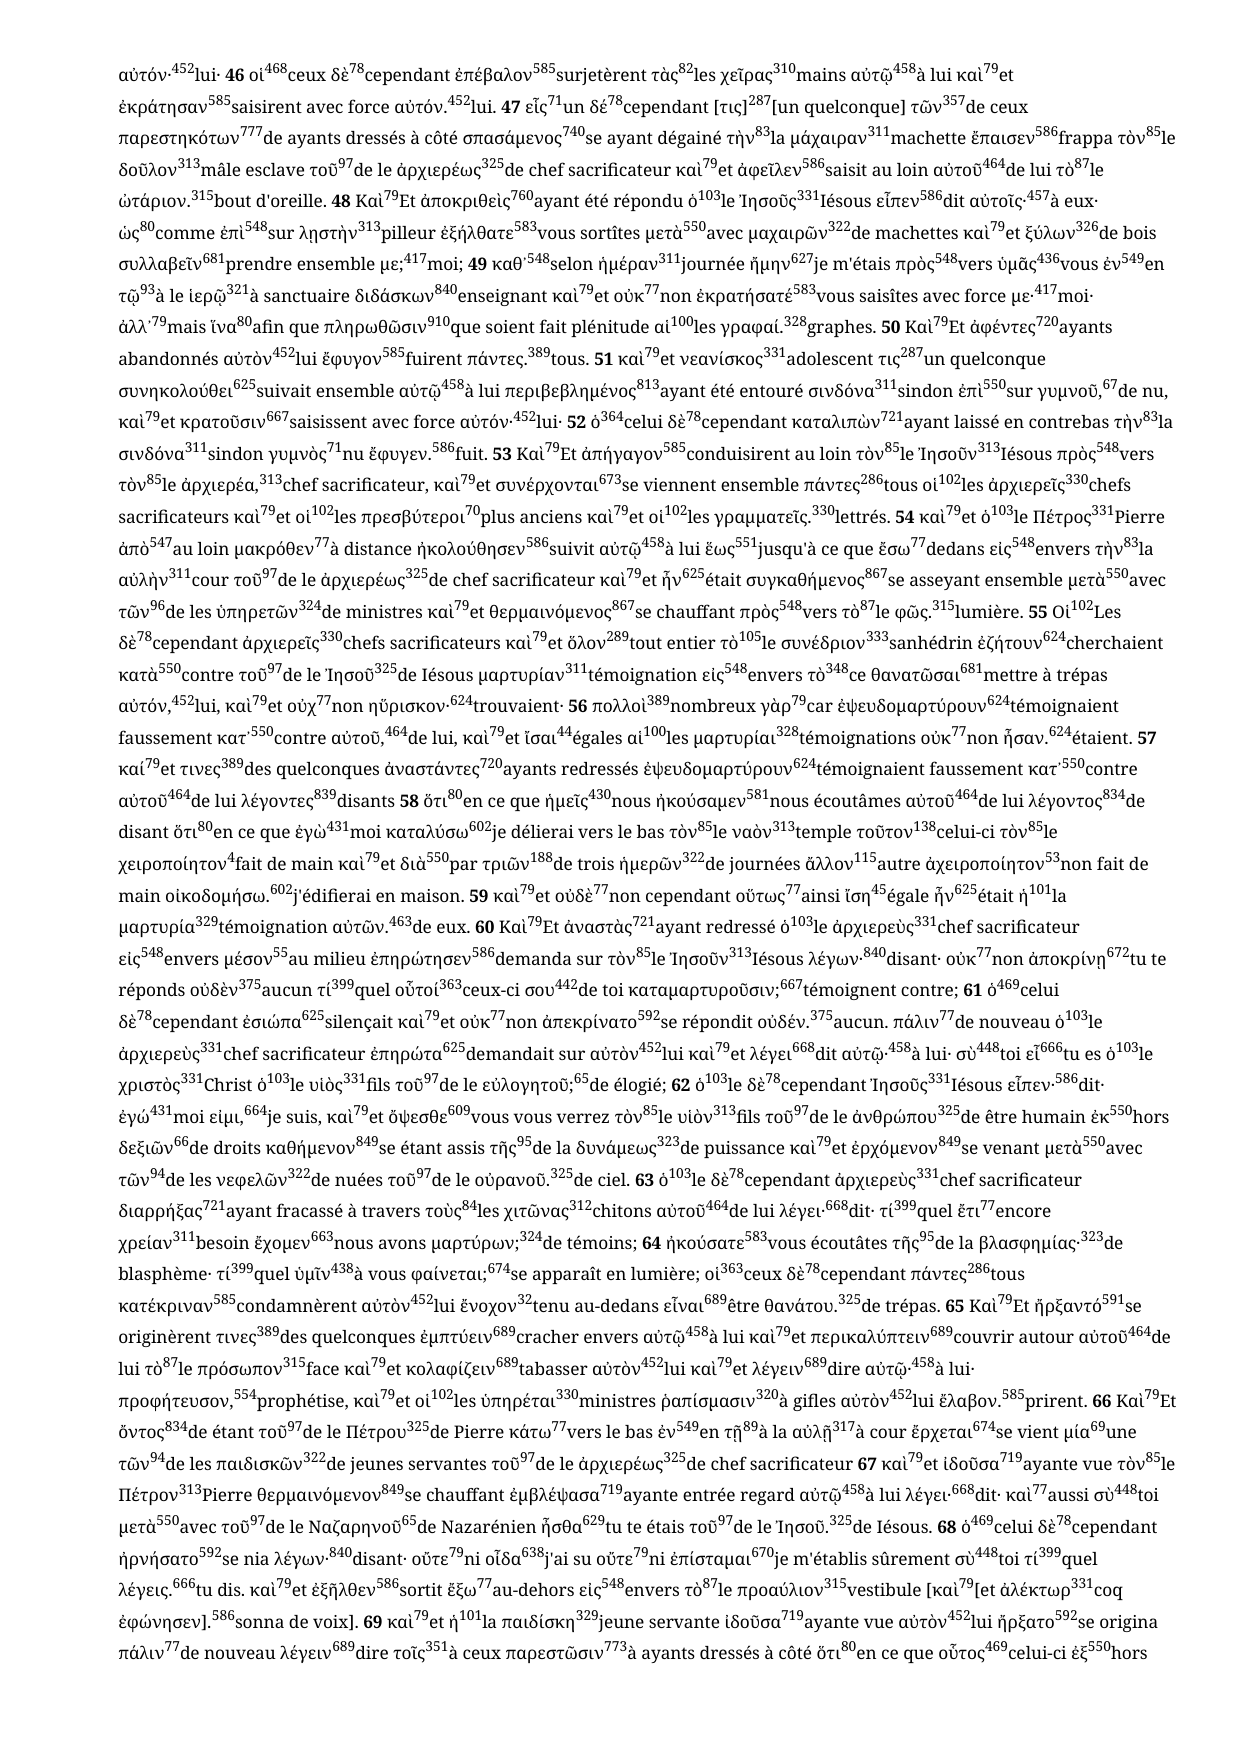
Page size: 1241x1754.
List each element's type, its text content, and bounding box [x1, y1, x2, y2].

text 1 Ἦν625Était δὲ78cependant τὸ105le πάσχα333pâque καὶ79et τὰ104les ἄζυμα72sans levains μετὰ548après δύο176deux ἡμέρας.310journées. καὶ79et ἐζήτουν624cherchaient οἱ102les ἀρχιερεῖς330chefs sacrificateurs καὶ79et οἱ102les γραμματεῖς330lettrés πῶς77comment? αὐτὸν452lui ἐν549en δόλῳ319à fraude κρατήσαντες720ayants saisis avec force ἀποκτείνωσιν·898que tuent catégoriquement· 2 ἔλεγον624disaient γάρ·79car· μὴ77ne pas ἐν549en τῇ89à la ἑορτῇ,317à fête, μήποτε80de peur que ἔσται612se sera θόρυβος331tumulte τοῦ97de le λαοῦ.325de peuple. 3 Καὶ79Et ὄντος834de étant αὐτοῦ464de lui ἐν549en Βηθανίᾳ317à Béthanie ἐν549en τῇ89à la οἰκίᾳ317à maison d'habitation Σίμωνος325de Simon τοῦ97de le λεπροῦ,16de lépreux, κατακειμένου861de se couchant de haut en bas αὐτοῦ464de lui ἦλθεν586vint γυνὴ329femme ἔχουσα838ayante ἀλάβαστρον311alabastre μύρου327de onguent νάρδου323de nard πιστικῆς14de croyalique πολυτελοῦς,14de très coûteuse, συντρίψασα719ayante broyée ensemble τὴν83la ἀλάβαστρον311alabastre κατέχεεν586versa de haut en bas αὐτοῦ464de lui τῆς95de la κεφαλῆς.323de tête. 4 ἦσαν624étaient δέ78cependant τινες389des quelconques ἀγανακτοῦντες839irritants beaucoup πρὸς548vers ἑαυτούς·527eux-mêmes· εἰς548envers τί399quel ἡ101la ἀπώλεια329perte complète αὕτη154celle-ci τοῦ99de le μύρου327de onguent γέγονεν;642a devenu; 5 ἠδύνατο631se pouvait γὰρ79car τοῦτο158ce-ci τὸ105le μύρον333onguent πραθῆναι683être vendu ἐπάνω77sur le haut δηναρίων326de deniers τριακοσίων192de trois cents καὶ79et δοθῆναι683être donné τοῖς90à les πτωχοῖς·58à pauvres· καὶ79et ἐνεβριμῶντο630se irritaient dans αὐτῇ.456à elle. 6 Ὁ103Le δὲ78cependant Ἰησοῦς331Iésous εἶπεν·586dit· ἄφετε553abandonnez αὐτήν·450elle· τί399quel αὐτῇ456à elle κόπους312frappements παρέχετε;665vous fournissez; καλὸν6beau ἔργον315travail ἠργάσατο592se mit au travail ἐν549en ἐμοί.420à moi. 7 πάντοτε77en tout moment γὰρ79car τοὺς84les πτωχοὺς52pauvres ἔχετε665vous avez μεθ᾽550avec ἑαυτῶν521de vous-mêmes καὶ79et ὅταν80lorsque le cas échéant θέλητε918que vous vouliez δύνασθε671vous vous pouvez αὐτοῖς457à eux εὖ77bien ποιῆσαι,681faire, ἐμὲ417moi δὲ78cependant οὐ77non πάντοτε77en tout moment ἔχετε.665vous avez. 8 ὃ482lequel ἔσχεν586eut ἐποίησεν·586fit· προέλαβεν586prit à l'avance μυρίσαι681oindre d'onguent τὸ87le σῶμά315corps μου424de moi εἰς548envers τὸν245le ἐνταφιασμόν.313enterrement. 9 ἀμὴν304amen δὲ78cependant λέγω664je dis ὑμῖν,438à vous, ὅπου80là où ἐὰν340si le cas échéant κηρυχθῇ911que soit annoncé τὸ105le εὐαγγέλιον333évangile εἰς548envers ὅλον269tout entier τὸν85le κόσμον,313monde, καὶ77aussi ὃ482lequel ἐποίησεν586fit αὕτη362celle-ci λαληθήσεται619sera bavardé εἰς548envers μνημόσυνον315souvenance αὐτῆς.462de elle. 10 Καὶ79Et Ἰούδας331Iouda Ἰσκαριὼθ331Iskariote ὁ103le εἷς71un τῶν96de les δώδεκα64de douze ἀπῆλθεν586éloigna πρὸς548vers τοὺς84les ἀρχιερεῖς312chefs sacrificateurs ἵνα80afin que αὐτὸν452lui παραδοῖ899que livre αὐτοῖς.457à eux. 11 οἱ468ceux δὲ78cependant ἀκούσαντες720ayants écoutés ἐχάρησαν599furent été de joie καὶ79et ἐπηγγείλαντο591se promirent αὐτῷ458à lui ἀργύριον315objet d'argent δοῦναι.681donner. καὶ79et ἐζήτει625cherchait πῶς77comment? αὐτὸν452lui εὐκαίρως77en bien moment παραδοῖ.899que livre. 12 Καὶ79Et τῇ89à la πρώτῃ206à première ἡμέρᾳ317à journée τῶν98de les ἀζύμων,66de sans levains, ὅτε77lorsque τὸ87le πάσχα315pâque ἔθυον,624sacrifiaient, λέγουσιν667disent αὐτῷ458à lui οἱ102les μαθηταὶ330disciples αὐτοῦ·464de lui· ποῦ77où? θέλεις666tu veux ἀπελθόντες720ayants éloignés ἑτοιμάσωμεν894que nous préparions ἵνα80afin que φάγῃς897que tu manges τὸ87le πάσχα;315pâque; 13 καὶ79et ἀποστέλλει668envoie δύο52deux τῶν96de les μαθητῶν324de disciples αὐτοῦ464de lui καὶ79et λέγει668dit αὐτοῖς·457à eux· ὑπάγετε569dirigez en arrière εἰς548envers τὴν83la πόλιν,311cité, καὶ79et ἀπαντήσει606viendra de loin à la rencontre ὑμῖν438à vous ἄνθρωπος331être humain κεράμιον315cruche ὕδατος327de eau βαστάζων·840mettant en charge· ἀκολουθήσατε553suivez αὐτῷ458à lui 14 καὶ79et ὅπου80là où ἐὰν340si le cas échéant εἰσέλθῃ899que vienne à l'intérieur εἴπατε553dites τῷ91à le οἰκοδεσπότῃ319à despote de maison ὅτι80en ce que ὁ103le διδάσκαλος331enseignant λέγει·668dit· ποῦ77où? ἐστιν668est τὸ105le κατάλυμά333salle de déliage μου424de moi ὅπου77là où τὸ87le πάσχα315pâque μετὰ550avec τῶν96de les μαθητῶν324de disciples μου424de moi φάγω;895que je mange; 15 καὶ79et αὐτὸς469lui ὑμῖν438à vous δείξει606montrera ἀνάγαιον315chambre haute μέγα6grand ἐστρωμένον798ayant été étendu ἕτοιμον·55prêt· καὶ79et ἐκεῖ77là ἑτοιμάσατε553préparez ἡμῖν.419à nous. 16 καὶ79et ἐξῆλθον585sortirent οἱ102les μαθηταὶ330disciples καὶ79et ἦλθον585vinrent εἰς548envers τὴν83la πόλιν311cité καὶ79et εὗρον585trouvèrent καθὼς77de haut en bas comme εἶπεν586dit αὐτοῖς457à eux καὶ79et ἡτοίμασαν585préparèrent τὸ87le πάσχα.315pâque. 17 Καὶ79Et ὀψίας63de tardive γενομένης732de se ayante devenue ἔρχεται674se vient μετὰ550avec τῶν96de les δώδεκα.64de douze. 18 καὶ79et ἀνακειμένων860de se couchants de bas en haut αὐτῶν463de eux καὶ79et ἐσθιόντων833de mangeants ὁ103le Ἰησοῦς331Iésous εἶπεν·586dit· ἀμὴν304amen λέγω664je dis ὑμῖν438à vous ὅτι80en ce que εἷς71un ἐξ550hors ὑμῶν441de vous παραδώσει606livrera με417moi ὁ364celui ἐσθίων840mangeant μετ᾽550avec ἐμοῦ.424de moi. 19 ἤρξαντο591se originèrent λυπεῖσθαι692être attristé καὶ79et λέγειν689dire αὐτῷ458à lui εἷς71un κατὰ547de haut en bas εἷς·71un· μήτι340ne serait-ce que ἐγώ;431moi; 20 ὁ469celui δὲ78cependant εἶπεν586dit αὐτοῖς·457à eux· εἷς71un τῶν96de les δώδεκα,64de douze, ὁ364celui ἐμβαπτόμενος867se trempant dedans μετ᾽550avec ἐμοῦ424de moi εἰς548envers τὸ87le τρύβλιον.315bol. 21 ὅτι80en ce que ὁ103le μὲν79certes υἱὸς331fils τοῦ97de le ἀνθρώπου325de être humain ὑπάγει668dirige en arrière καθὼς77de haut en bas comme γέγραπται654a été graphé περὶ550autour αὐτοῦ,464de lui, οὐαὶ304Ouai δὲ78cependant τῷ91à le ἀνθρώπῳ319à être humain ἐκείνῳ144à celui-là δι᾽550par οὗ492de lequel ὁ103le υἱὸς331fils τοῦ97de le ἀνθρώπου325de être humain παραδίδοται·680est livré· καλὸν49beau ἦν625était αὐτῷ458à lui εἰ80si οὐκ77non ἐγεννήθη600fut engendré ὁ103le ἄνθρωπος331être humain ἐκεῖνος.156celui-là. 22 Καὶ79Et ἐσθιόντων833de mangeants αὐτῶν463de eux λαβὼν721ayant pris ἄρτον313pain εὐλογήσας721ayant élogié ἔκλασεν586cassa καὶ79et ἔδωκεν586donna αὐτοῖς457à eux καὶ79et εἶπεν·586dit· λάβετε,553prenez, τοῦτό366ce-ci ἐστιν668est τὸ105le σῶμά333corps μου.424de moi. 23 καὶ79et λαβὼν721ayant pris ποτήριον315récipient à boire εὐχαριστήσας721ayant rendu grâce ἔδωκεν586donna αὐτοῖς,457à eux, καὶ79et ἔπιον585burent ἐξ550hors αὐτοῦ466de lui πάντες.389tous. 24 καὶ79et εἶπεν586dit αὐτοῖς·457à eux· τοῦτό366ce-ci ἐστιν668est τὸ105le αἷμά333sang μου424de moi τῆς95de la διαθήκης323de disposition τὸ366ce ἐκχυννόμενον893étant déversé ὑπὲρ550au-dessus πολλῶν.383de nombreux. 25 ἀμὴν304amen λέγω664je dis ὑμῖν438à vous ὅτι80en ce que οὐκέτι77non plus οὐ77non μὴ77ne pas πίω895que je boive ἐκ550hors τοῦ99de le γενήματος327de progéniture τῆς95de la ἀμπέλου323de vigne ἕως552jusqu'à ce que τῆς95de la ἡμέρας323de journée ἐκείνης148de celle-là ὅταν77lorsque le cas échéant αὐτὸ454lui πίνω917que je boive καινὸν55nouveau ἐν549en τῇ89à la βασιλείᾳ317à royauté τοῦ97de le θεοῦ.325de Dieu. 26 Καὶ79Et ὑμνήσαντες720ayants chantés hymne ἐξῆλθον585sortirent εἰς548envers τὸ87le ὄρος315montagne τῶν94de les ἐλαιῶν.322de oliviers. 27 καὶ79et λέγει668dit αὐτοῖς457à eux ὁ103le Ἰησοῦς331Iésous ὅτι80en ce que πάντες389tous σκανδαλισθήσεσθε,616vous serez scandalisé, ὅτι80en ce que γέγραπται·654a été graphé· πατάξω602je percuterai τὸν85le ποιμένα,313berger, καὶ79et τὰ104les πρόβατα332brebis διασκορπισθήσονται.618seront dispersé au travers. 28 ἀλλὰ79mais μετὰ548après τὸ348ce ἐγερθῆναί683être éveillé με417moi προάξω602je mènerai devant ὑμᾶς436vous εἰς548envers τὴν83la Γαλιλαίαν.311Galilée. 29 ὁ103le δὲ78cependant Πέτρος331Pierre ἔφη625déclarait αὐτῷ·458à lui· εἰ80si καὶ77aussi πάντες389tous σκανδαλισθήσονται,618seront scandalisé, ἀλλ᾽79mais οὐκ77non ἐγώ.431moi. 30 καὶ79et λέγει668dit αὐτῷ458à lui ὁ103le Ἰησοῦς·331Iésous· ἀμὴν304amen λέγω664je dis σοι439à toi ὅτι80en ce que σὺ448toi σήμερον77aujourd'hui ταύτῃ142à celle-ci τῇ89à la νυκτὶ317à nuit πρὶν80avant ἢ340ou δὶς77doublement ἀλέκτορα313coq φωνῆσαι681sonner de voix τρίς77trois fois με417moi ἀπαρνήσῃ.610tu te nieras au loin. 31 ὁ469celui δὲ78cependant ἐκπερισσῶς77surabondamment à l'excès ἐλάλει·625bavardait· ἐὰν80si le cas échéant δέῃ921que attache de lien με417moi συναποθανεῖν681mourir loin avec σοι,439à toi, οὐ77non μή77ne pas σε437toi ἀπαρνήσομαι.608je me nierai au loin. ὡσαύτως77de même δὲ78cependant καὶ77aussi πάντες389tous ἔλεγον.624disaient. 32 Καὶ79Et ἔρχονται673se viennent εἰς548envers χωρίον315emplacement οὗ494de lequel τὸ105le ὄνομα333nom Γεθσημανὶ333Gethsémani καὶ79et λέγει668dit τοῖς90à les μαθηταῖς318à disciples αὐτοῦ·464de lui· καθίσατε553asseyez ὧδε77ici ἕως80jusqu'à ce que προσεύξωμαι.901que je me prie. 33 καὶ79et παραλαμβάνει668prend à côté τὸν85le Πέτρον313Pierre καὶ79et [τὸν]85[le] Ἰάκωβον313Iakobos καὶ79et [τὸν]85[le] Ἰωάννην313Ioannes μετ᾽550avec αὐτοῦ464de lui καὶ79et ἤρξατο592se origina ἐκθαμβεῖσθαι692être stupéfié καὶ79et ἀδημονεῖν689être troublé 34 καὶ79et λέγει668dit αὐτοῖς·457à eux· περίλυπός45triste autour ἐστιν668est ἡ101la ψυχή329âme μου424de moi ἕως552jusqu'à ce que θανάτου·325de trépas· μείνατε553restez ὧδε77ici καὶ79et γρηγορεῖτε.569vigilez. 35 καὶ79et προελθὼν721ayant venu devant μικρὸν55petit ἔπιπτεν625tombait ἐπὶ550sur τῆς95de la γῆς323de terre καὶ79et προσηύχετο631se priait ἵνα80afin que εἰ80si δυνατόν49puissant ἐστιν668est παρέλθῃ899que passe à côté ἀπ᾽550au loin αὐτοῦ464de lui ἡ101la ὥρα,329heure, 36 καὶ79et ἔλεγεν·625disait· αββα304Abba ὁ109le πατήρ,337père, πάντα391tous δυνατά48puissants σοι·439à toi· παρένεγκε554porte à côté τὸ87le ποτήριον315récipient à boire τοῦτο140ce-ci ἀπ᾽550au loin ἐμοῦ·424de moi· ἀλλ᾽79mais οὐ77non τί399quel ἐγὼ431moi θέλω664je veux ἀλλὰ79mais τί399quel σύ.448toi. 37 καὶ79et ἔρχεται674se vient καὶ79et εὑρίσκει668trouve αὐτοὺς451eux καθεύδοντας,821dormants de haut en bas, καὶ79et λέγει668dit τῷ91à le Πέτρῳ·319à Pierre· Σίμων,337Simon, καθεύδεις;666tu dors de haut en bas; οὐκ77non ἴσχυσας584tu eus la ténacité μίαν177une ὥραν311heure γρηγορῆσαι;681vigiler; 38 γρηγορεῖτε569vigilez καὶ79et προσεύχεσθε,573que vous vous priez, ἵνα80afin que μὴ77ne pas ἔλθητε896que vous veniez εἰς548envers πειρασμόν·313tentation· τὸ105le μὲν79certes πνεῦμα333souffle πρόθυμον49de promptitude fureur ἡ101la δὲ78cependant σὰρξ329chair ἀσθενής.45infirme. 39 Καὶ79Et πάλιν77de nouveau ἀπελθὼν721ayant éloigné προσηύξατο592se pria τὸν85le αὐτὸν138même λόγον313discours εἰπών.721ayant dit. 40 καὶ79et πάλιν77de nouveau ἐλθὼν721ayant venu εὗρεν586trouva αὐτοὺς451eux καθεύδοντας,821dormants de haut en bas, ἦσαν624étaient γὰρ79car αὐτῶν463de eux οἱ102les ὀφθαλμοὶ330yeux καταβαρυνόμενοι,890étants alourdis de haut en bas, καὶ79et οὐκ77non ᾔδεισαν658avaient su τί399quel ἀποκριθῶσιν910que soient répondu αὐτῷ.458à lui. 41 Καὶ79Et ἔρχεται674se vient τὸ87le τρίτον55troisième καὶ79et λέγει668dit αὐτοῖς·457à eux· καθεύδετε665vous dormez de haut en bas τὸ87le λοιπὸν375restant καὶ79et ἀναπαύεσθε·671vous vous pausez de bas en haut· ἀπέχει·668tient au loin· ἦλθεν586vint ἡ101la ὥρα,329heure, ἰδοὺ306voici παραδίδοται680est livré ὁ103le υἱὸς331fils τοῦ97de le ἀνθρώπου325de être humain εἰς548envers τὰς82les χεῖρας310mains τῶν96de les ἁμαρτωλῶν.64de fauteurs. 42 ἐγείρεσθε577soyez éveillés ἄγωμεν·916que nous conduisions· ἰδοὺ306voici ὁ364celui παραδιδούς840livrant με417moi ἤγγικεν.642a approché. 43 Καὶ79Et εὐθὺς77directement ἔτι77encore αὐτοῦ464de lui λαλοῦντος834de bavardant παραγίνεται674se devient à côté Ἰούδας331Iouda εἷς71un τῶν96de les δώδεκα64de douze καὶ79et μετ᾽550avec αὐτοῦ464de lui ὄχλος331foule μετὰ550avec μαχαιρῶν322de machettes καὶ79et ξύλων326de bois παρὰ550à côté τῶν96de les ἀρχιερέων324de chefs sacrificateurs καὶ79et τῶν96de les γραμματέων324de lettrés καὶ79et τῶν96de les πρεσβυτέρων.64de plus anciens. 44 δεδώκει659avait donné δὲ78cependant ὁ364celui παραδιδοὺς840livrant αὐτὸν452lui σύσσημον315signe commun αὐτοῖς457à eux λέγων·840disant· ὃν480lequel ἂν340le cas échéant φιλήσω895que j'affectionne αὐτός469lui ἐστιν,668est, κρατήσατε553saisissez avec force αὐτὸν452lui καὶ79et ἀπάγετε569conduisez au loin ἀσφαλῶς.77en sécurité. 45 καὶ79et ἐλθὼν721ayant venu εὐθὺς77directement προσελθὼν721ayant venu vers αὐτῷ458à lui λέγει·668dit· ῥαββί,337rabbi, καὶ79et κατεφίλησεν586affectionna de haut en bas αὐτόν·452lui· 46 οἱ468ceux δὲ78cependant ἐπέβαλον585surjetèrent τὰς82les χεῖρας310mains αὐτῷ458à lui καὶ79et ἐκράτησαν585saisirent avec force αὐτόν.452lui. 47 εἷς71un δέ78cependant [τις]287[un quelconque] τῶν357de ceux παρεστηκότων777de ayants dressés à côté σπασάμενος740se ayant dégainé τὴν83la μάχαιραν311machette ἔπαισεν586frappa τὸν85le δοῦλον313mâle esclave τοῦ97de le ἀρχιερέως325de chef sacrificateur καὶ79et ἀφεῖλεν586saisit au loin αὐτοῦ464de lui τὸ87le ὠτάριον.315bout d'oreille. 48 Καὶ79Et ἀποκριθεὶς760ayant été répondu ὁ103le Ἰησοῦς331Iésous εἶπεν586dit αὐτοῖς·457à eux· ὡς80comme ἐπὶ548sur λῃστὴν313pilleur ἐξήλθατε583vous sortîtes μετὰ550avec μαχαιρῶν322de machettes καὶ79et ξύλων326de bois συλλαβεῖν681prendre ensemble με;417moi; 49 καθ᾽548selon ἡμέραν311journée ἤμην627je m'étais πρὸς548vers ὑμᾶς436vous ἐν549en τῷ93à le ἱερῷ321à sanctuaire διδάσκων840enseignant καὶ79et οὐκ77non ἐκρατήσατέ583vous saisîtes avec force με·417moi· ἀλλ᾽79mais ἵνα80afin que πληρωθῶσιν910que soient fait plénitude αἱ100les γραφαί.328graphes. 50 Καὶ79Et ἀφέντες720ayants abandonnés αὐτὸν452lui ἔφυγον585fuirent πάντες.389tous. 51 καὶ79et νεανίσκος331adolescent τις287un quelconque συνηκολούθει625suivait ensemble αὐτῷ458à lui περιβεβλημένος813ayant été entouré σινδόνα311sindon ἐπὶ550sur γυμνοῦ,67de nu, καὶ79et κρατοῦσιν667saisissent avec force αὐτόν·452lui· 52 ὁ364celui δὲ78cependant καταλιπὼν721ayant laissé en contrebas τὴν83la σινδόνα311sindon γυμνὸς71nu ἔφυγεν.586fuit. 53 Καὶ79Et ἀπήγαγον585conduisirent au loin τὸν85le Ἰησοῦν313Iésous πρὸς548vers τὸν85le ἀρχιερέα,313chef sacrificateur, καὶ79et συνέρχονται673se viennent ensemble πάντες286tous οἱ102les ἀρχιερεῖς330chefs sacrificateurs καὶ79et οἱ102les πρεσβύτεροι70plus anciens καὶ79et οἱ102les γραμματεῖς.330lettrés. 54 καὶ79et ὁ103le Πέτρος331Pierre ἀπὸ547au loin μακρόθεν77à distance ἠκολούθησεν586suivit αὐτῷ458à lui ἕως551jusqu'à ce que ἔσω77dedans εἰς548envers τὴν83la αὐλὴν311cour τοῦ97de le ἀρχιερέως325de chef sacrificateur καὶ79et ἦν625était συγκαθήμενος867se asseyant ensemble μετὰ550avec τῶν96de les ὑπηρετῶν324de ministres καὶ79et θερμαινόμενος867se chauffant πρὸς548vers τὸ87le φῶς.315lumière. 55 Οἱ102Les δὲ78cependant ἀρχιερεῖς330chefs sacrificateurs καὶ79et ὅλον289tout entier τὸ105le συνέδριον333sanhédrin ἐζήτουν624cherchaient κατὰ550contre τοῦ97de le Ἰησοῦ325de Iésous μαρτυρίαν311témoignation εἰς548envers τὸ348ce θανατῶσαι681mettre à trépas αὐτόν,452lui, καὶ79et οὐχ77non ηὕρισκον·624trouvaient· 56 πολλοὶ389nombreux γὰρ79car ἐψευδομαρτύρουν624témoignaient faussement κατ᾽550contre αὐτοῦ,464de lui, καὶ79et ἴσαι44égales αἱ100les μαρτυρίαι328témoignations οὐκ77non ἦσαν.624étaient. 57 καί79et τινες389des quelconques ἀναστάντες720ayants redressés ἐψευδομαρτύρουν624témoignaient faussement κατ᾽550contre αὐτοῦ464de lui λέγοντες839disants 58 ὅτι80en ce que ἡμεῖς430nous ἠκούσαμεν581nous écoutâmes αὐτοῦ464de lui λέγοντος834de disant ὅτι80en ce que ἐγὼ431moi καταλύσω602je délierai vers le bas τὸν85le ναὸν313temple τοῦτον138celui-ci τὸν85le χειροποίητον4fait de main καὶ79et διὰ550par τριῶν188de trois ἡμερῶν322de journées ἄλλον115autre ἀχειροποίητον53non fait de main οἰκοδομήσω.602j'édifierai en maison. 59 καὶ79et οὐδὲ77non cependant οὕτως77ainsi ἴση45égale ἦν625était ἡ101la μαρτυρία329témoignation αὐτῶν.463de eux. 60 Καὶ79Et ἀναστὰς721ayant redressé ὁ103le ἀρχιερεὺς331chef sacrificateur εἰς548envers μέσον55au milieu ἐπηρώτησεν586demanda sur τὸν85le Ἰησοῦν313Iésous λέγων·840disant· οὐκ77non ἀποκρίνῃ672tu te réponds οὐδὲν375aucun τί399quel οὗτοί363ceux-ci σου442de toi καταμαρτυροῦσιν;667témoignent contre; 61 ὁ469celui δὲ78cependant ἐσιώπα625silençait καὶ79et οὐκ77non ἀπεκρίνατο592se répondit οὐδέν.375aucun. πάλιν77de nouveau ὁ103le ἀρχιερεὺς331chef sacrificateur ἐπηρώτα625demandait sur αὐτὸν452lui καὶ79et λέγει668dit αὐτῷ·458à lui· σὺ448toi εἶ666tu es ὁ103le χριστὸς331Christ ὁ103le υἱὸς331fils τοῦ97de le εὐλογητοῦ;65de élogié; 62 ὁ103le δὲ78cependant Ἰησοῦς331Iésous εἶπεν·586dit· ἐγώ431moi εἰμι,664je suis, καὶ79et ὄψεσθε609vous vous verrez τὸν85le υἱὸν313fils τοῦ97de le ἀνθρώπου325de être humain ἐκ550hors δεξιῶν66de droits καθήμενον849se étant assis τῆς95de la δυνάμεως323de puissance καὶ79et ἐρχόμενον849se venant μετὰ550avec τῶν94de les νεφελῶν322de nuées τοῦ97de le οὐρανοῦ.325de ciel. 63 ὁ103le δὲ78cependant ἀρχιερεὺς331chef sacrificateur διαρρήξας721ayant fracassé à travers τοὺς84les χιτῶνας312chitons αὐτοῦ464de lui λέγει·668dit· τί399quel ἔτι77encore χρείαν311besoin ἔχομεν663nous avons μαρτύρων;324de témoins; 64 ἠκούσατε583vous écoutâtes τῆς95de la βλασφημίας·323de blasphème· τί399quel ὑμῖν438à vous φαίνεται;674se apparaît en lumière; οἱ363ceux δὲ78cependant πάντες286tous κατέκριναν585condamnèrent αὐτὸν452lui ἔνοχον32tenu au-dedans εἶναι689être θανάτου.325de trépas. 65 Καὶ79Et ἤρξαντό591se originèrent τινες389des quelconques ἐμπτύειν689cracher envers αὐτῷ458à lui καὶ79et περικαλύπτειν689couvrir autour αὐτοῦ464de lui τὸ87le πρόσωπον315face καὶ79et κολαφίζειν689tabasser αὐτὸν452lui καὶ79et λέγειν689dire αὐτῷ·458à lui· προφήτευσον,554prophétise, καὶ79et οἱ102les ὑπηρέται330ministres ῥαπίσμασιν320à gifles αὐτὸν452lui ἔλαβον.585prirent. 66 Καὶ79Et ὄντος834de étant τοῦ97de le Πέτρου325de Pierre κάτω77vers le bas ἐν549en τῇ89à la αὐλῇ317à cour ἔρχεται674se vient μία69une τῶν94de les παιδισκῶν322de jeunes servantes τοῦ97de le ἀρχιερέως325de chef sacrificateur 67 καὶ79et ἰδοῦσα719ayante vue τὸν85le Πέτρον313Pierre θερμαινόμενον849se chauffant ἐμβλέψασα719ayante entrée regard αὐτῷ458à lui λέγει·668dit· καὶ77aussi σὺ448toi μετὰ550avec τοῦ97de le Ναζαρηνοῦ65de Nazarénien ἦσθα629tu te étais τοῦ97de le Ἰησοῦ.325de Iésous. 68 ὁ469celui δὲ78cependant ἠρνήσατο592se nia λέγων·840disant· οὔτε79ni οἶδα638j'ai su οὔτε79ni ἐπίσταμαι670je m'établis sûrement σὺ448toi τί399quel λέγεις.666tu dis. καὶ79et ἐξῆλθεν586sortit ἔξω77au-dehors εἰς548envers τὸ87le προαύλιον315vestibule [καὶ79[et ἀλέκτωρ331coq ἐφώνησεν].586sonna de voix]. 69 καὶ79et ἡ101la παιδίσκη329jeune servante ἰδοῦσα719ayante vue αὐτὸν452lui ἤρξατο592se origina πάλιν77de nouveau λέγειν689dire τοῖς351à ceux παρεστῶσιν773à ayants dressés à côté ὅτι80en ce que οὗτος469celui-ci ἐξ550hors αὐτῶν463de eux ἐστιν.668est. 70 ὁ469celui δὲ78cependant πάλιν77de nouveau ἠρνεῖτο.631se niait. Καὶ79Et μετὰ548après μικρὸν55petit πάλιν77de nouveau οἱ363ceux παρεστῶτες782ayants dressés à côté ἔλεγον624disaient τῷ91à le Πέτρῳ·319à Pierre· ἀληθῶς77vraiment ἐξ550hors αὐτῶν463de eux εἶ,666tu es, καὶ77aussi γὰρ79car Γαλιλαῖος71Galiléen εἶ.666tu es. 71 ὁ469celui δὲ78cependant ἤρξατο592se origina ἀναθεματίζειν689anathématiser καὶ79et ὀμνύειν689jurer ὅτι80en ce que οὐκ77non οἶδα638j'ai su τὸν85le ἄνθρωπον313être humain τοῦτον138celui-ci ὃν480lequel λέγετε.665vous dites. 72 καὶ79et εὐθὺς77directement ἐκ550hors δευτέρου67de deuxième ἀλέκτωρ331coq ἐφώνησεν.586sonna de voix. Καὶ79Et ἀνεμνήσθη600fut remémoré ὁ103le Πέτρος331Pierre τὸ87le ῥῆμα315oral ὡς80comme εἶπεν586dit αὐτῷ458à lui ὁ103le Ἰησοῦς331Iésous ὅτι80en ce que πρὶν80avant ἀλέκτορα313coq φωνῆσαι681sonner de voix δὶς77doublement τρίς77trois fois με417moi ἀπαρνήσῃ·610tu te nieras au loin· καὶ79et ἐπιβαλὼν721ayant surjeté ἔκλαιεν.625pleurait. [118, 59, 1181, 1665]
